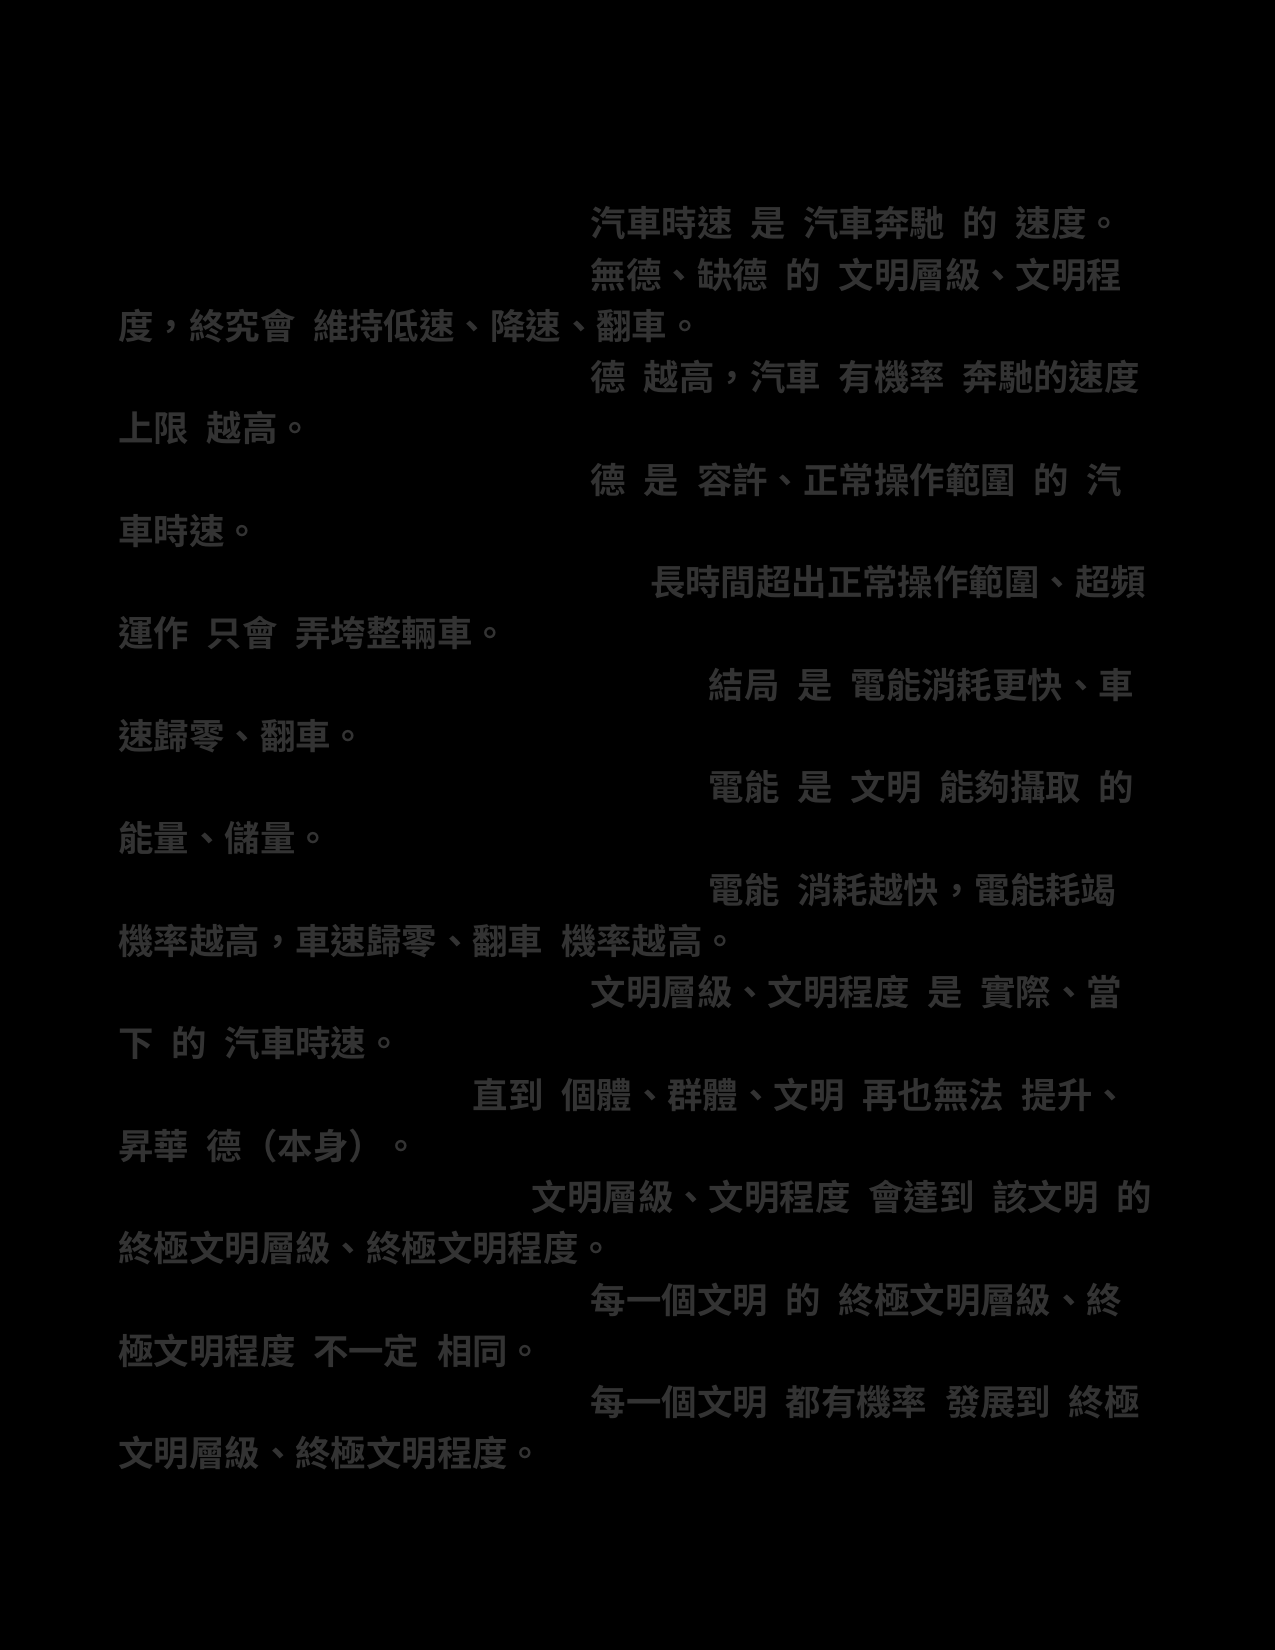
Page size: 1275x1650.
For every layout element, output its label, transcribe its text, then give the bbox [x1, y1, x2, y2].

text 無德、缺德 的 文明層級、文明程度，終究會 維持低速、降速、翻車。 [118, 247, 1157, 349]
text 文明層級、文明程度 是 實際、當下 的 汽車時速。 [118, 964, 1157, 1067]
text 每一個文明 的 終極文明層級、終極文明程度 不一定 相同。 [118, 1272, 1157, 1374]
text 電能 消耗越快，電能耗竭 機率越高，車速歸零、翻車 機率越高。 [118, 862, 1157, 964]
text 德 越高，汽車 有機率 奔馳的速度上限 越高。 [118, 349, 1157, 452]
text 直到 個體、群體、文明 再也無法 提升、昇華 德（本身）。 [118, 1067, 1157, 1169]
text 德 是 容許、正常操作範圍 的 汽車時速。 [118, 452, 1157, 554]
text 每一個文明 都有機率 發展到 終極文明層級、終極文明程度。 [118, 1374, 1157, 1477]
text 汽車時速 是 汽車奔馳 的 速度。 [118, 196, 1157, 247]
text 文明層級、文明程度 會達到 該文明 的 終極文明層級、終極文明程度。 [118, 1169, 1157, 1272]
text 結局 是 電能消耗更快、車速歸零、翻車。 [118, 657, 1157, 759]
text 電能 是 文明 能夠攝取 的 能量、儲量。 [118, 759, 1157, 862]
text 長時間超出正常操作範圍、超頻運作 只會 弄垮整輛車。 [118, 554, 1157, 657]
